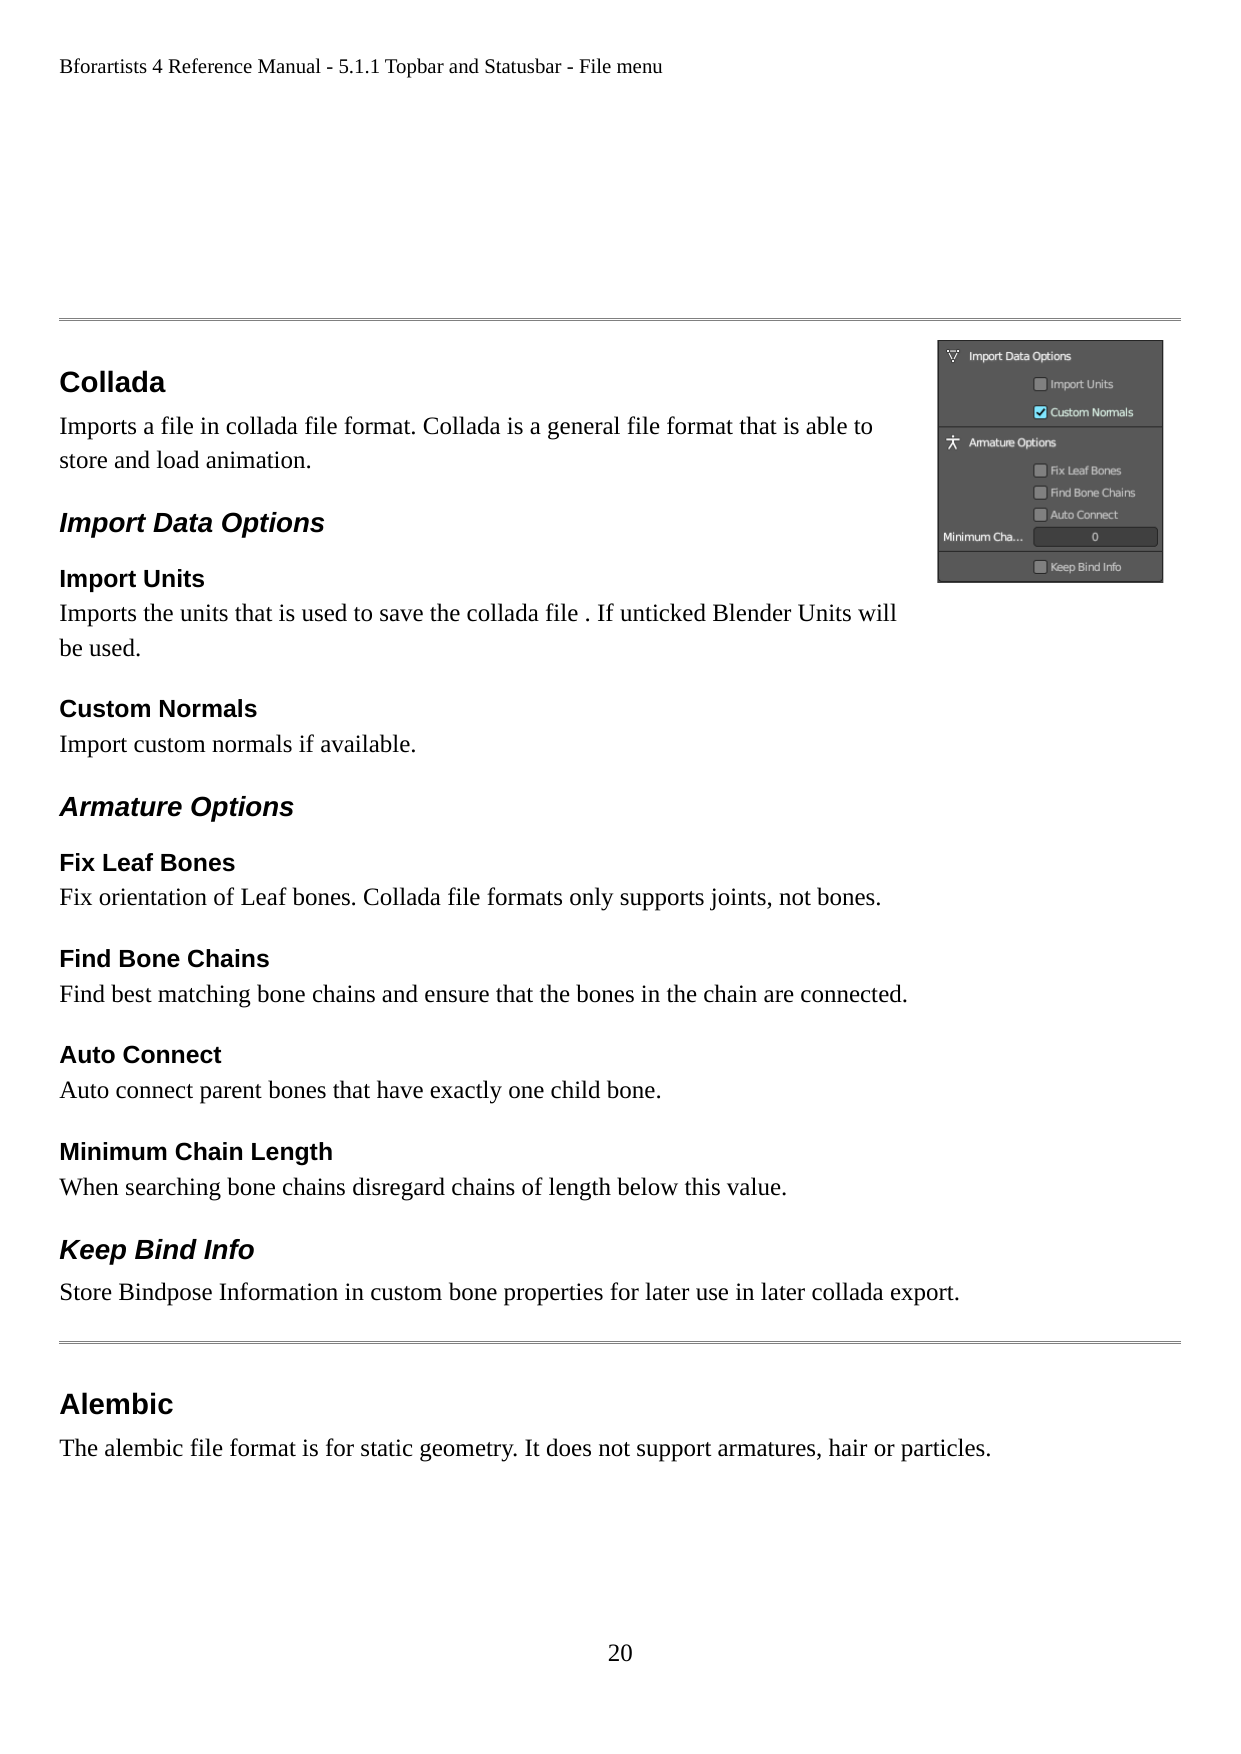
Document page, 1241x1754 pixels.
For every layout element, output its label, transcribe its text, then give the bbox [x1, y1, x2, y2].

subtitle Armature Options [59, 791, 1181, 823]
subtitle [1164, 364, 1181, 398]
subtitle [1164, 507, 1181, 539]
picture [937, 340, 1164, 583]
subtitle Import Data Options [59, 507, 937, 539]
subtitle Import Units [59, 564, 1181, 592]
text When searching bone chains disregard chains of length below this value. [59, 1172, 1181, 1200]
text Store Bindpose Information in custom bone properties for later use in later collada export. [59, 1277, 1181, 1306]
text Find best matching bone chains and ensure that the bones in the chain are connected. [59, 979, 1181, 1008]
subtitle Fix Leaf Bones [59, 848, 1181, 876]
subtitle Alembic [59, 1387, 1181, 1421]
subtitle Collada [59, 364, 937, 398]
subtitle Auto Connect [59, 1040, 1181, 1069]
subtitle Keep Bind Info [59, 1233, 1181, 1265]
text Auto connect parent bones that have exactly one child bone. [59, 1075, 1181, 1104]
text Fix orientation of Leaf bones. Collada file formats only supports joints, not bones. [59, 882, 1181, 911]
text Imports a file in collada file format. Collada is a general file format that is able to store and load animation. [59, 411, 937, 474]
subtitle Custom Normals [59, 694, 1181, 723]
text The alembic file format is for static geometry. It does not support armatures, hair or particles. [59, 1433, 1181, 1462]
text Import custom normals if available. [59, 729, 1181, 758]
text Imports the units that is used to save the collada file . If unticked Blender Units will be used. [59, 598, 1181, 662]
subtitle Minimum Chain Length [59, 1137, 1181, 1165]
subtitle Find Bone Chains [59, 944, 1181, 973]
